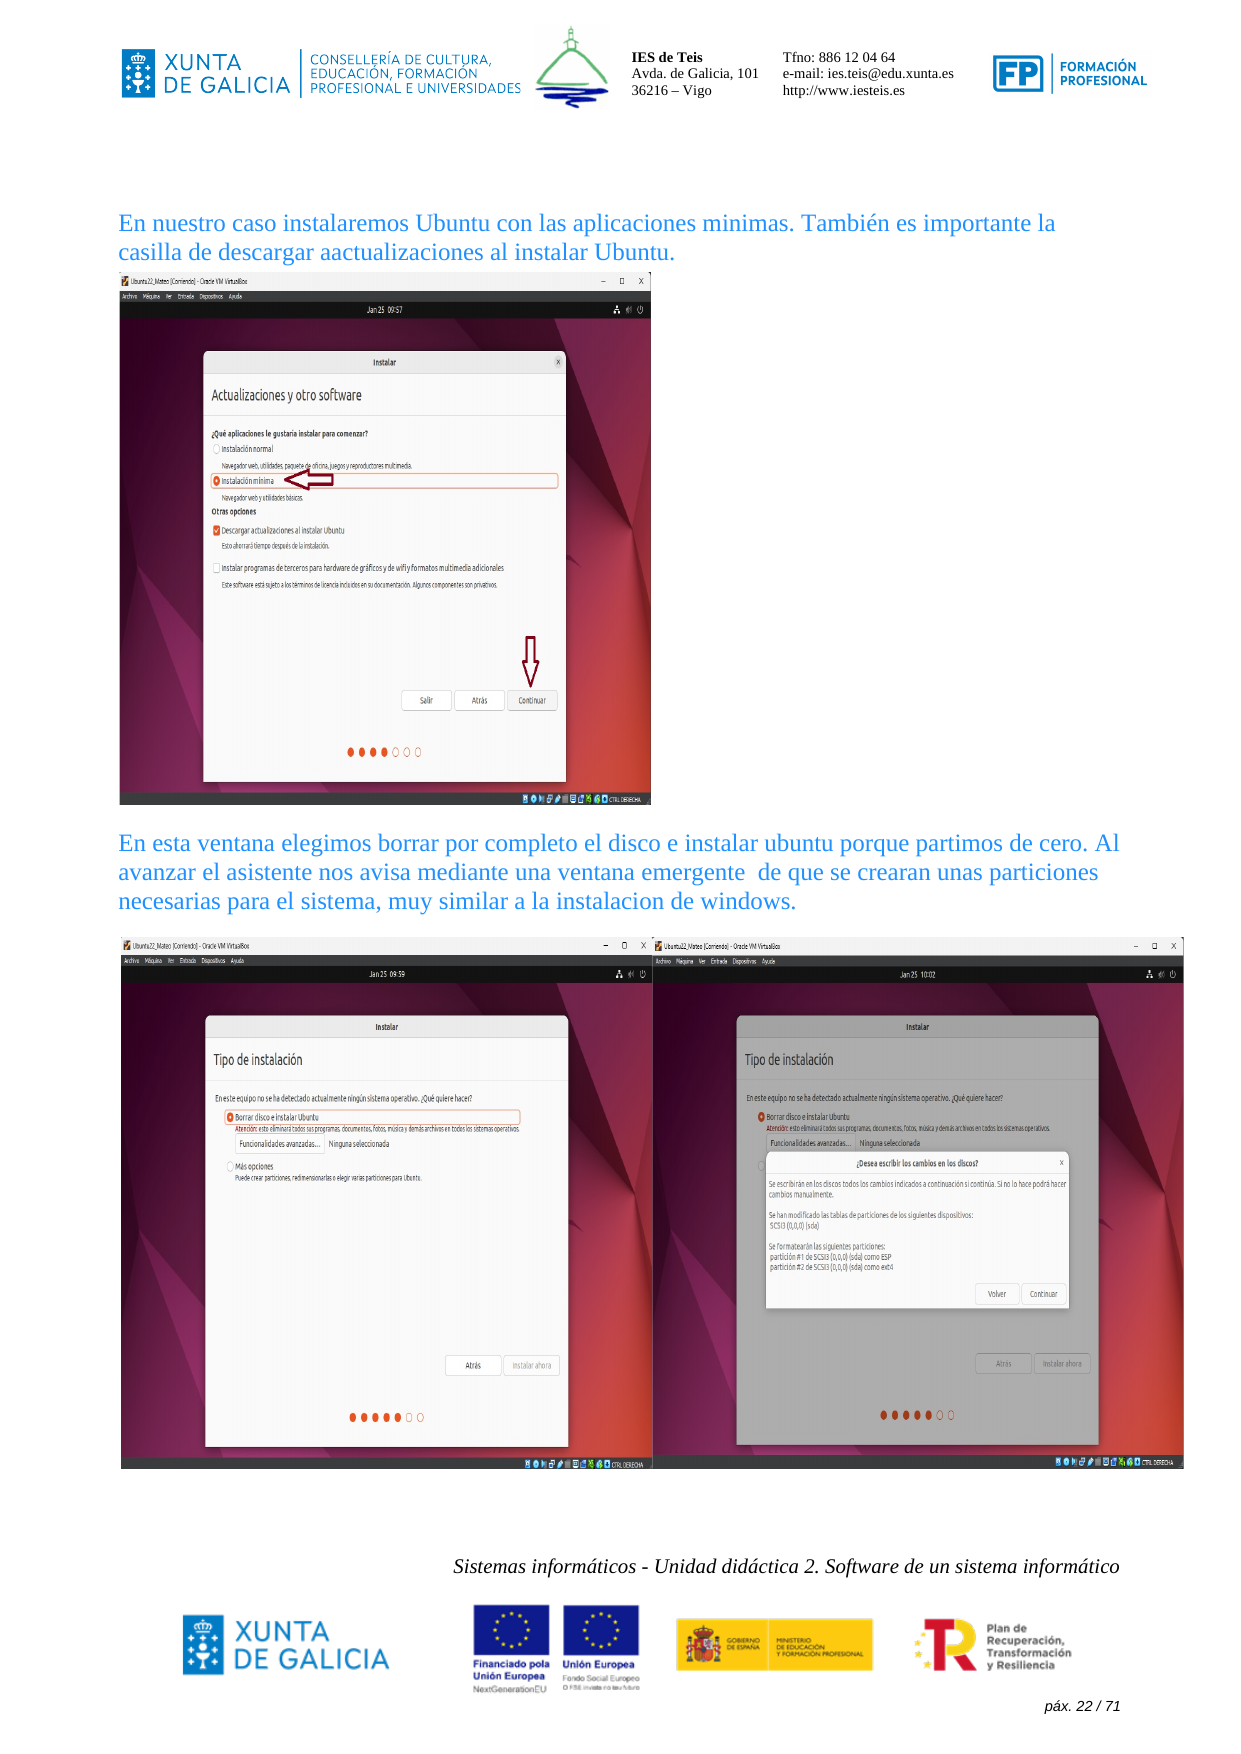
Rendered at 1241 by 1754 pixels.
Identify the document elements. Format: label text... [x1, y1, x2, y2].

picture [119, 272, 651, 805]
text En esta ventana elegimos borrar por completo el disco e instalar ubuntu porque partimos de cero. Al avanzar el asistente nos avisa mediante una ventana emergente de que se crearan unas particiones necesarias para el sistema, muy similar a la instalacion de windows. [118, 828, 1122, 914]
picture [121, 49, 521, 98]
text En nuestro caso instalaremos Ubuntu con las aplicaciones minimas. También es importante la casilla de descargar aactualizaciones al instalar Ubuntu. [118, 208, 1122, 266]
picture [534, 25, 611, 110]
picture [121, 937, 1184, 1469]
picture [182, 1593, 1085, 1700]
picture [989, 50, 1153, 97]
